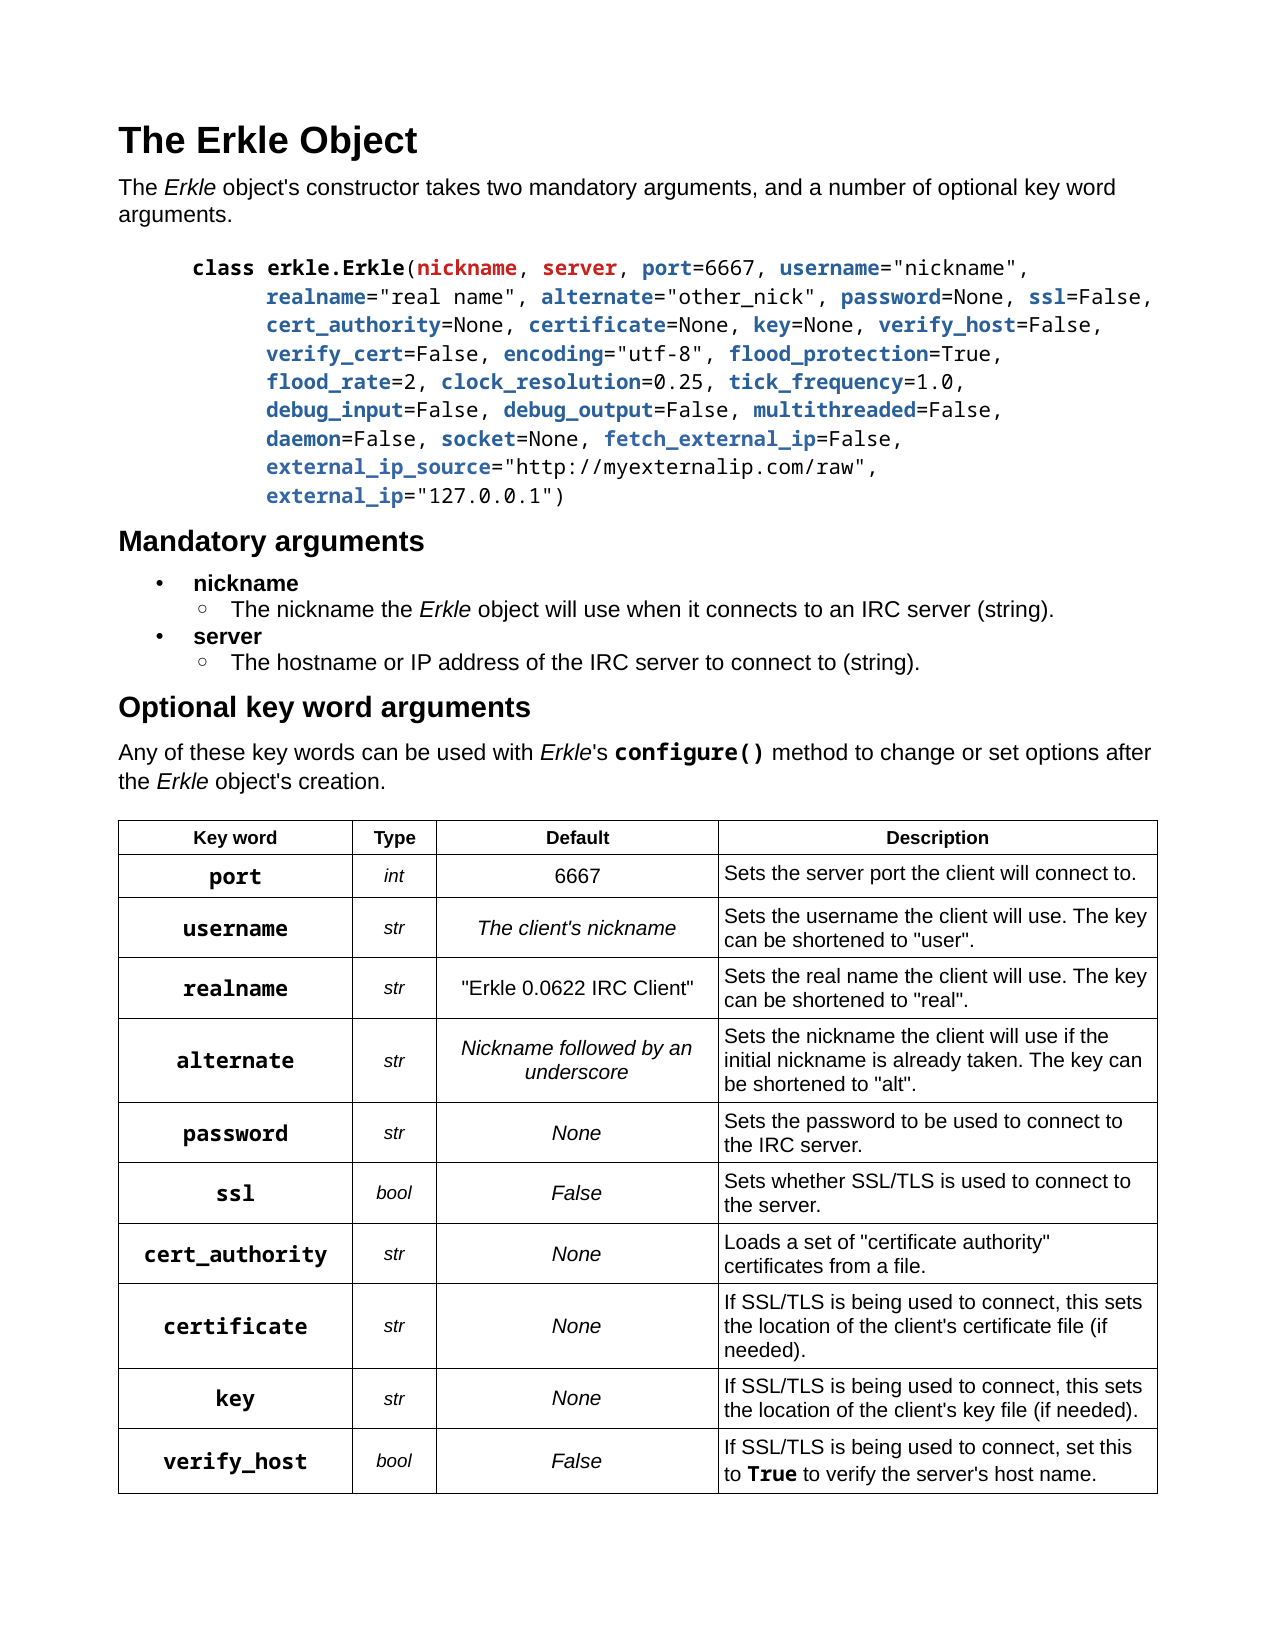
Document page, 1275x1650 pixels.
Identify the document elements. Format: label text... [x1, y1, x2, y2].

list The hostname or IP address of the IRC server to connect to (string). [193, 649, 1157, 676]
table_cell Sets the server port the client will connect to. [719, 855, 1157, 897]
table_cell Sets the username the client will use. The key can be shortened to "user". [719, 898, 1157, 957]
table_cell bool [353, 1163, 436, 1223]
table_cell key [119, 1369, 352, 1428]
table_cell If SSL/TLS is being used to connect, set this to True to verify the server's host name. [719, 1429, 1157, 1493]
subtitle The Erkle Object [118, 118, 1157, 162]
text class erkle.Erkle(nickname, server, port=6667, username="nickname", [192, 253, 1157, 282]
table_cell cert_authority [119, 1224, 352, 1283]
table_cell None [437, 1103, 718, 1162]
table_cell Nickname followed by an underscore [437, 1019, 718, 1102]
table_cell ssl [119, 1163, 352, 1223]
table_cell Sets the password to be used to connect to the IRC server. [719, 1103, 1157, 1162]
table_cell None [437, 1369, 718, 1428]
table_cell str [353, 898, 436, 957]
table_cell Sets the real name the client will use. The key can be shortened to "real". [719, 958, 1157, 1017]
table_cell int [353, 855, 436, 897]
list server [156, 623, 1157, 649]
table_cell certificate [119, 1284, 352, 1367]
table_header Description [719, 821, 1157, 854]
table_cell False [437, 1429, 718, 1493]
subtitle Mandatory arguments [118, 524, 1157, 558]
list nickname [156, 570, 1157, 596]
table_cell str [353, 1019, 436, 1102]
table_cell Loads a set of "certificate authority" certificates from a file. [719, 1224, 1157, 1283]
table_cell The client's nickname [437, 898, 718, 957]
table_cell alternate [119, 1019, 352, 1102]
table_cell Sets the nickname the client will use if the initial nickname is already taken. The key can be shortened to "alt". [719, 1019, 1157, 1102]
table_cell None [437, 1284, 718, 1367]
table_cell Sets whether SSL/TLS is used to connect to the server. [719, 1163, 1157, 1223]
table_header Key word [119, 821, 352, 854]
table_cell str [353, 1224, 436, 1283]
table_cell realname [119, 958, 352, 1017]
text The Erkle object's constructor takes two mandatory arguments, and a number of optional key word arguments. [118, 174, 1157, 227]
list The nickname the Erkle object will use when it connects to an IRC server (string). [193, 596, 1157, 623]
table_cell "Erkle 0.0622 IRC Client" [437, 958, 718, 1017]
table_cell str [353, 958, 436, 1017]
table_cell None [437, 1224, 718, 1283]
table_cell False [437, 1163, 718, 1223]
subtitle Optional key word arguments [118, 690, 1157, 724]
table_cell password [119, 1103, 352, 1162]
text realname="real name", alternate="other_nick", password=None, ssl=False, cert_authority=None, certificate=None, key=None, verify_host=False, verify_cert=False, encoding="utf-8", flood_protection=True, flood_rate=2, clock_resolution=0.25, tick_frequency=1.0, debug_input=False, debug_output=False, multithreaded=False, daemon=False, socket=None, fetch_external_ip=False, external_ip_source="http://myexternalip.com/raw", external_ip="127.0.0.1") [266, 282, 1157, 509]
table_cell username [119, 898, 352, 957]
text Any of these key words can be used with Erkle's configure() method to change or set options after the Erkle object's creation. [118, 736, 1157, 794]
table_cell str [353, 1284, 436, 1367]
table_cell str [353, 1103, 436, 1162]
table_cell If SSL/TLS is being used to connect, this sets the location of the client's certificate file (if needed). [719, 1284, 1157, 1367]
table_header Type [353, 821, 436, 854]
table_cell port [119, 855, 352, 897]
table_cell If SSL/TLS is being used to connect, this sets the location of the client's key file (if needed). [719, 1369, 1157, 1428]
table_cell 6667 [437, 855, 718, 897]
table_cell bool [353, 1429, 436, 1493]
table_header Default [437, 821, 718, 854]
table_cell verify_host [119, 1429, 352, 1493]
table_cell str [353, 1369, 436, 1428]
